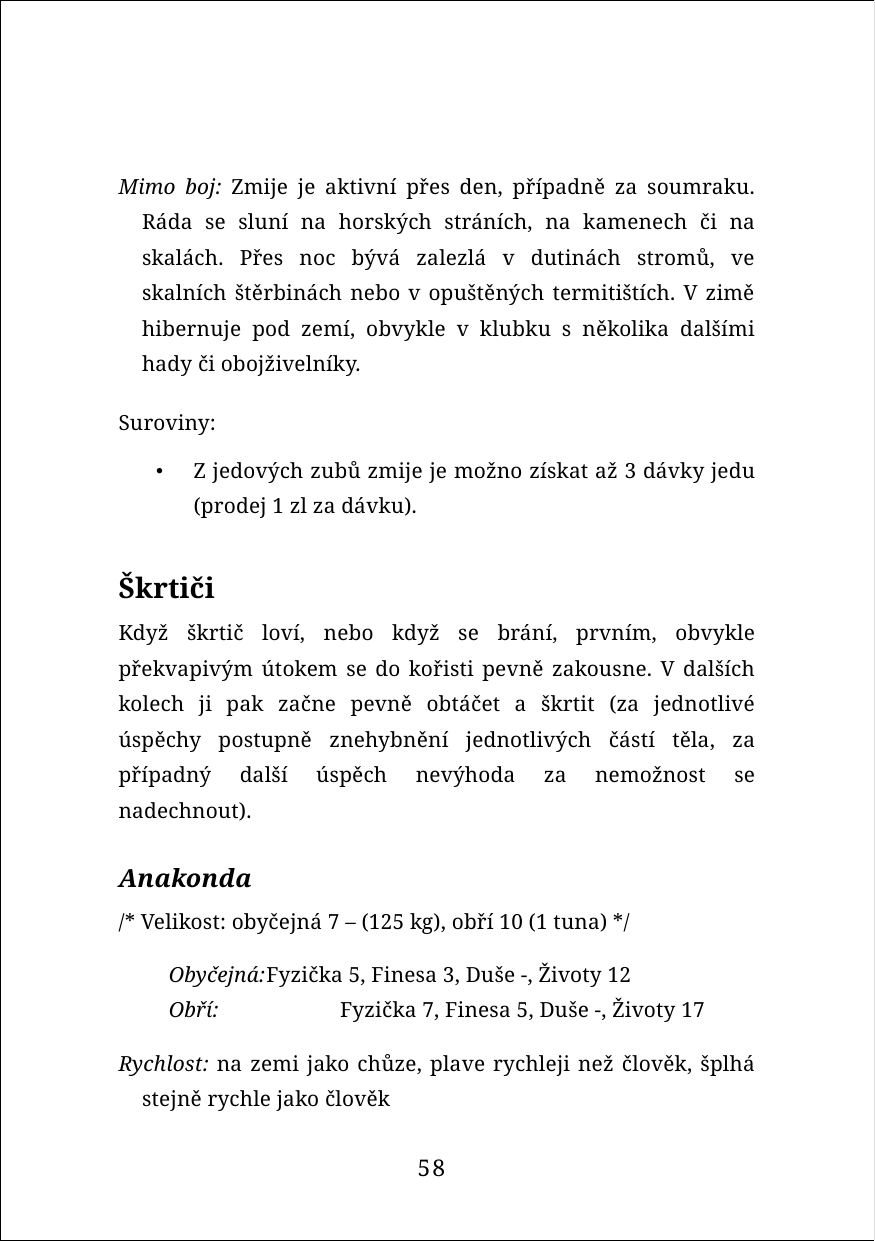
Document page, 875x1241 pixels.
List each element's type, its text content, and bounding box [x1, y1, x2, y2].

text Rychlost: na zemi jako chůze, plave rychleji než člověk, šplhá stejně rychle jako člověk [118, 1049, 756, 1113]
text Obří: Fyzička 7, Finesa 5, Duše -, Životy 17 [168, 996, 756, 1024]
text Suroviny: [118, 408, 756, 437]
list Z jedových zubů zmije je možno získat až 3 dávky jedu (prodej 1 zl za dávku). [156, 456, 756, 520]
subtitle Škrtiči [118, 568, 756, 607]
text Mimo boj: Zmije je aktivní přes den, případně za soumraku. Ráda se sluní na horských stráních, na kamenech či na skalách. Přes noc bývá zalezlá v dutinách stromů, ve skalních štěrbinách nebo v opuštěných termitištích. V zimě hibernuje pod zemí, obvykle v klubku s několika dalšími hady či obojživelníky. [118, 172, 756, 378]
subtitle Anakonda [118, 861, 756, 895]
text Když škrtič loví, nebo když se brání, prvním, obvykle překvapivým útokem se do kořisti pevně zakousne. V dalších kolech ji pak začne pevně obtáčet a škrtit (za jednotlivé úspěchy postupně znehybnění jednotlivých částí těla, za případný další úspěch nevýhoda za nemožnost se nadechnout). [118, 618, 756, 824]
text /* Velikost: obyčejná 7 – (125 kg), obří 10 (1 tuna) */ [118, 907, 756, 935]
text Obyčejná: Fyzička 5, Finesa 3, Duše -, Životy 12 [168, 960, 756, 988]
